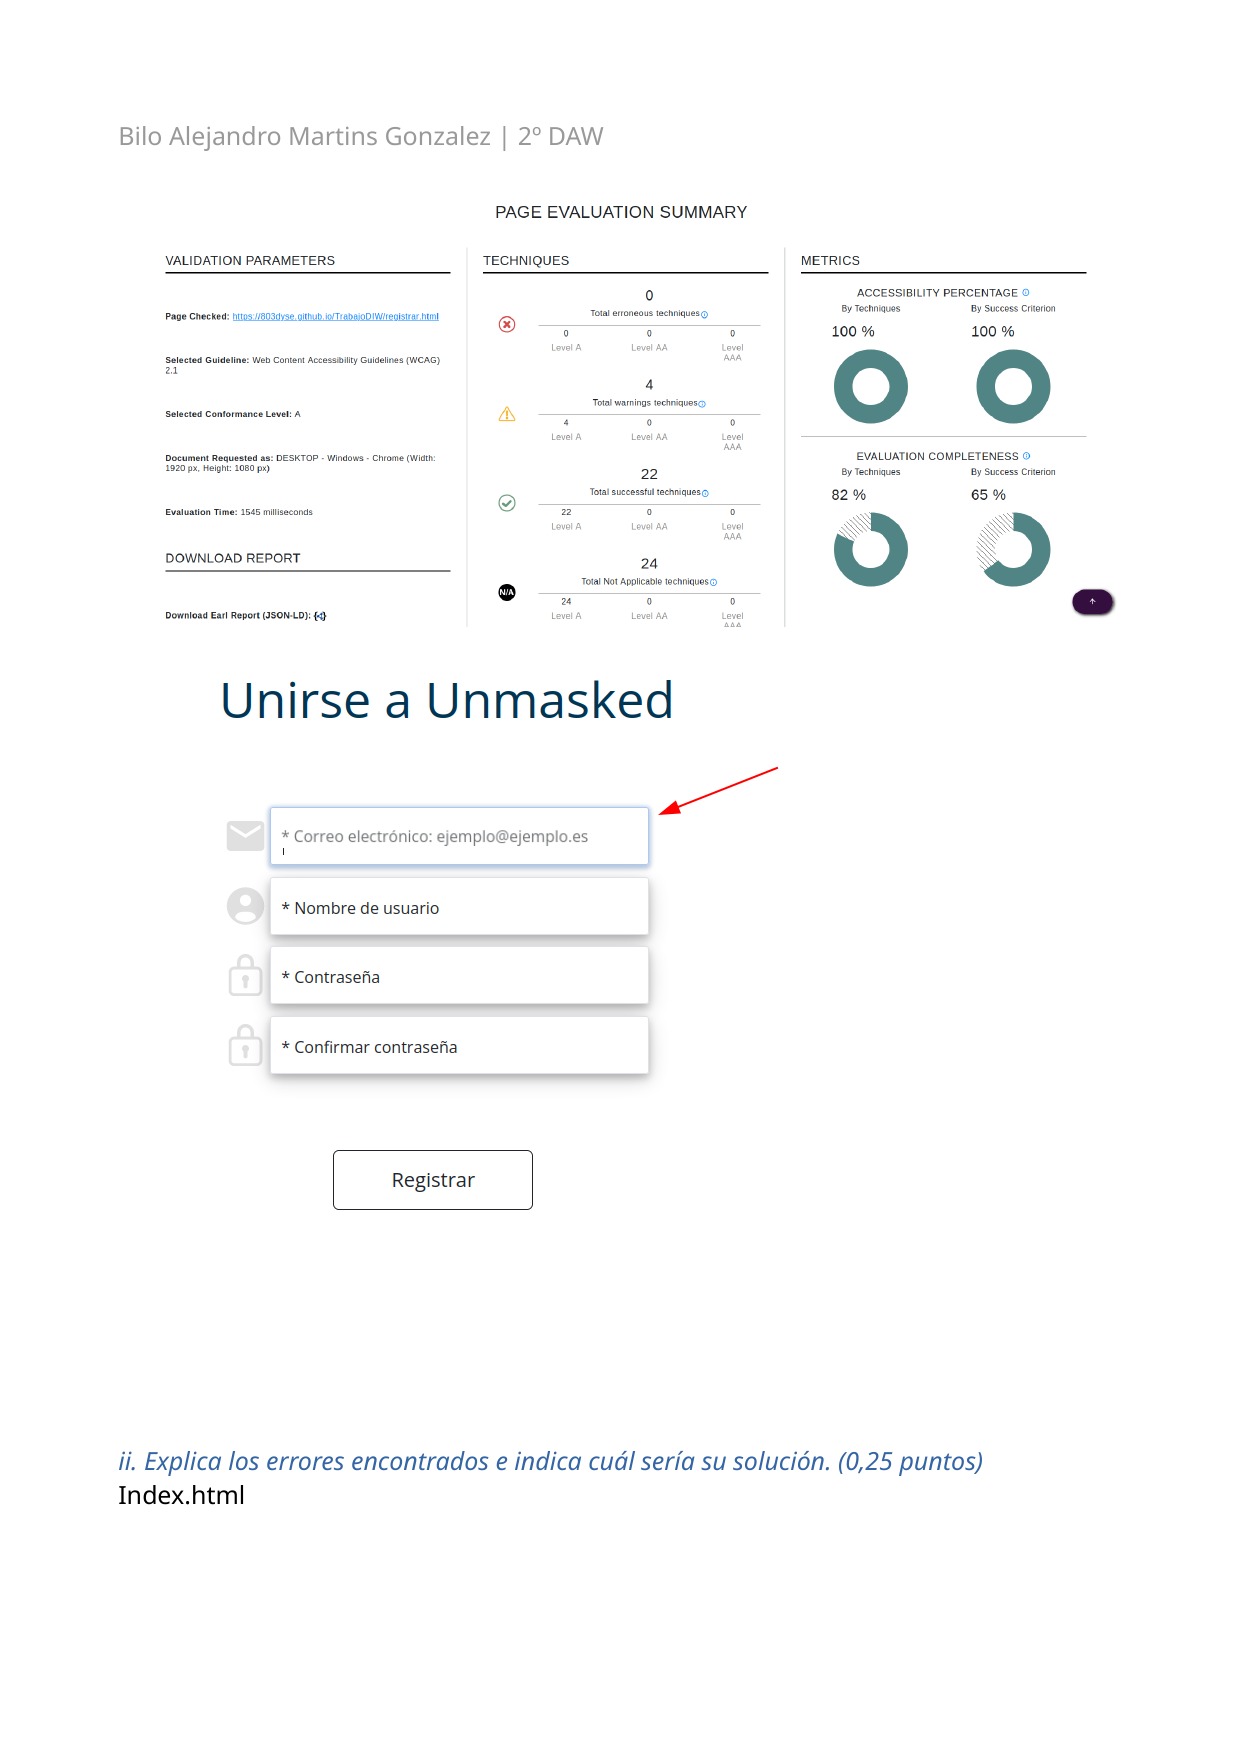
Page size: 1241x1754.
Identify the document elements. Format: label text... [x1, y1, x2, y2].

text Index.html [118, 1478, 1122, 1512]
picture [124, 648, 829, 1232]
text ii. Explica los errores encontrados e indica cuál sería su solución. (0,25 puntos) [118, 1444, 1122, 1478]
picture [118, 181, 1123, 627]
